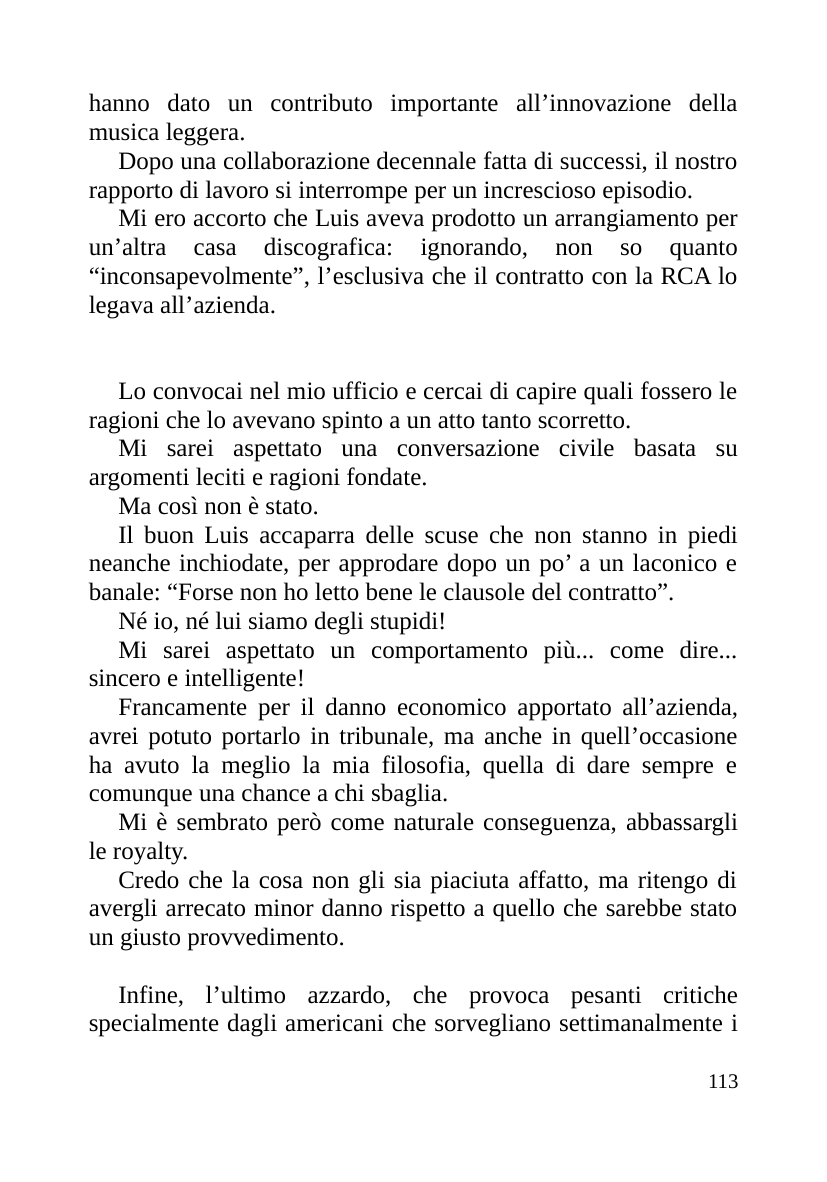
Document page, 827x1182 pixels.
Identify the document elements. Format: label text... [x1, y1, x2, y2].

text Infine, l’ultimo azzardo, che provoca pesanti critiche specialmente dagli americani che sorvegliano settimanalmente i [88, 980, 738, 1037]
text Né io, né lui siamo degli stupidi! [88, 606, 738, 635]
text Ma così non è stato. [88, 491, 738, 520]
text Lo convocai nel mio ufficio e cercai di capire quali fossero le ragioni che lo avevano spinto a un atto tanto scorretto. [88, 376, 738, 433]
text Francamente per il danno economico apportato all’azienda, avrei potuto portarlo in tribunale, ma anche in quell’occasione ha avuto la meglio la mia filosofia, quella di dare sempre e comunque una chance a chi sbaglia. [88, 692, 738, 807]
text Credo che la cosa non gli sia piaciuta affatto, ma ritengo di avergli arrecato minor danno rispetto a quello che sarebbe stato un giusto provvedimento. [88, 865, 738, 951]
text Mi è sembrato però come naturale conseguenza, abbassargli le royalty. [88, 807, 738, 865]
text Mi ero accorto che Luis aveva prodotto un arrangiamento per un’altra casa discografica: ignorando, non so quanto “inconsapevolmente”, l’esclusiva che il contratto con la RCA lo legava all’azienda. [88, 203, 738, 318]
text Mi sarei aspettato una conversazione civile basata su argomenti leciti e ragioni fondate. [88, 433, 738, 491]
text hanno dato un contributo importante all’innovazione della musica leggera. [88, 88, 738, 146]
text Mi sarei aspettato un comportamento più... come dire... sincero e intelligente! [88, 635, 738, 692]
text Dopo una collaborazione decennale fatta di successi, il nostro rapporto di lavoro si interrompe per un increscioso episodio. [88, 146, 738, 203]
text Il buon Luis accaparra delle scuse che non stanno in piedi neanche inchiodate, per approdare dopo un po’ a un laconico e banale: “Forse non ho letto bene le clausole del contratto”. [88, 520, 738, 606]
